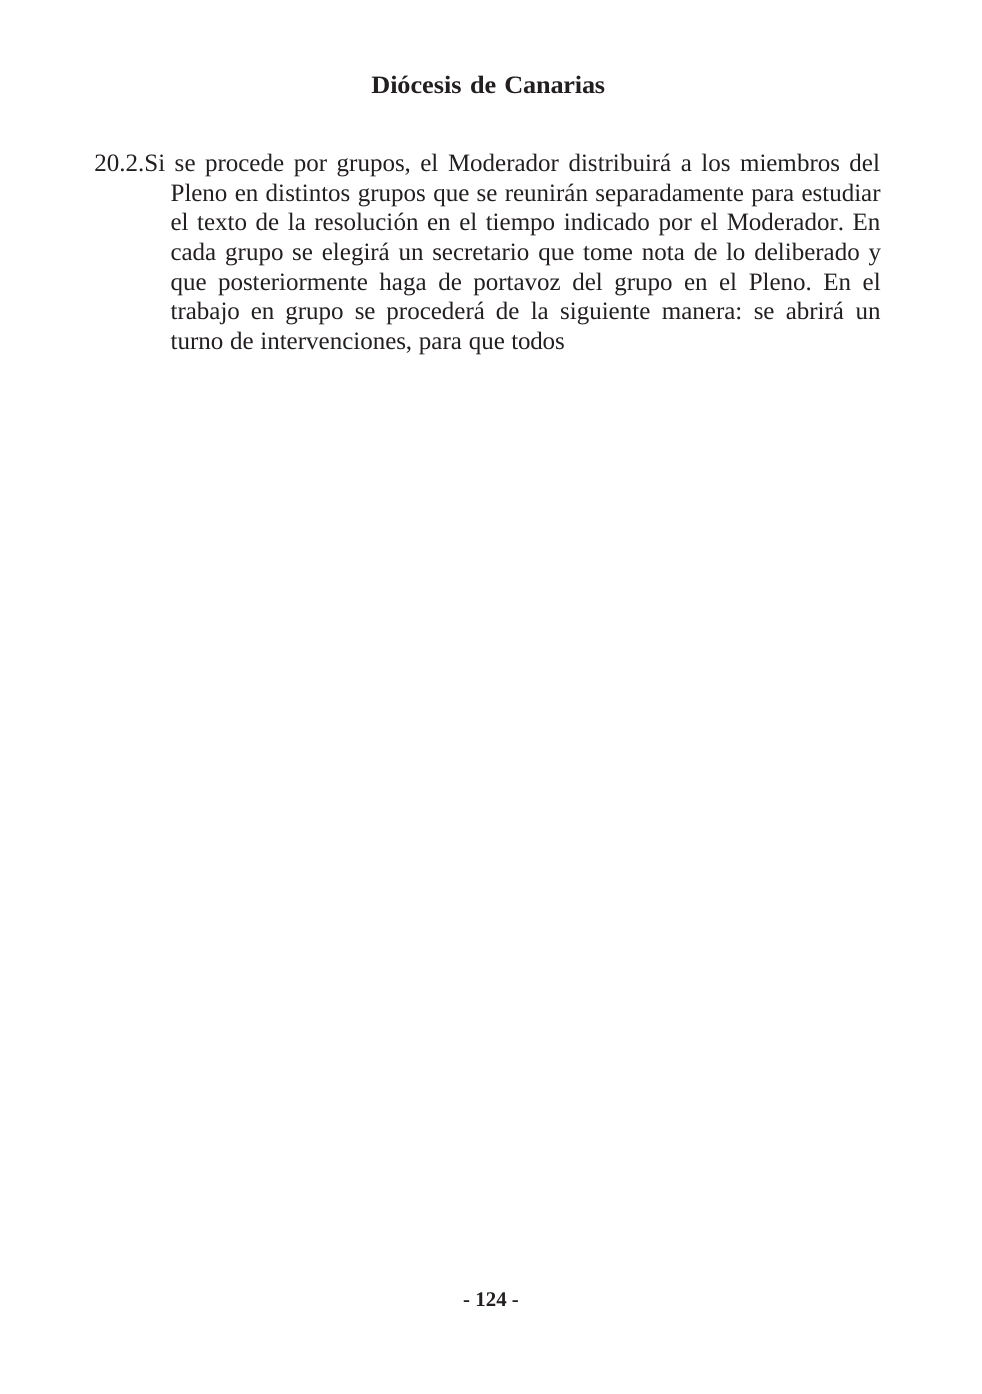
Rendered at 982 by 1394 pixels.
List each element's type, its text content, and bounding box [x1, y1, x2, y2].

list Si se procede por grupos, el Moderador distribuirá a los miembros del Pleno en distintos grupos que se reunirán separadamente para estudiar el texto de la resolución en el tiempo indicado por el Moderador. En cada grupo se elegirá un secretario que tome nota de lo deliberado y que posteriormente haga de portavoz del grupo en el Pleno. En el trabajo en grupo se procederá de la siguiente manera: se abrirá un turno de intervenciones, para que todos [94, 148, 881, 354]
